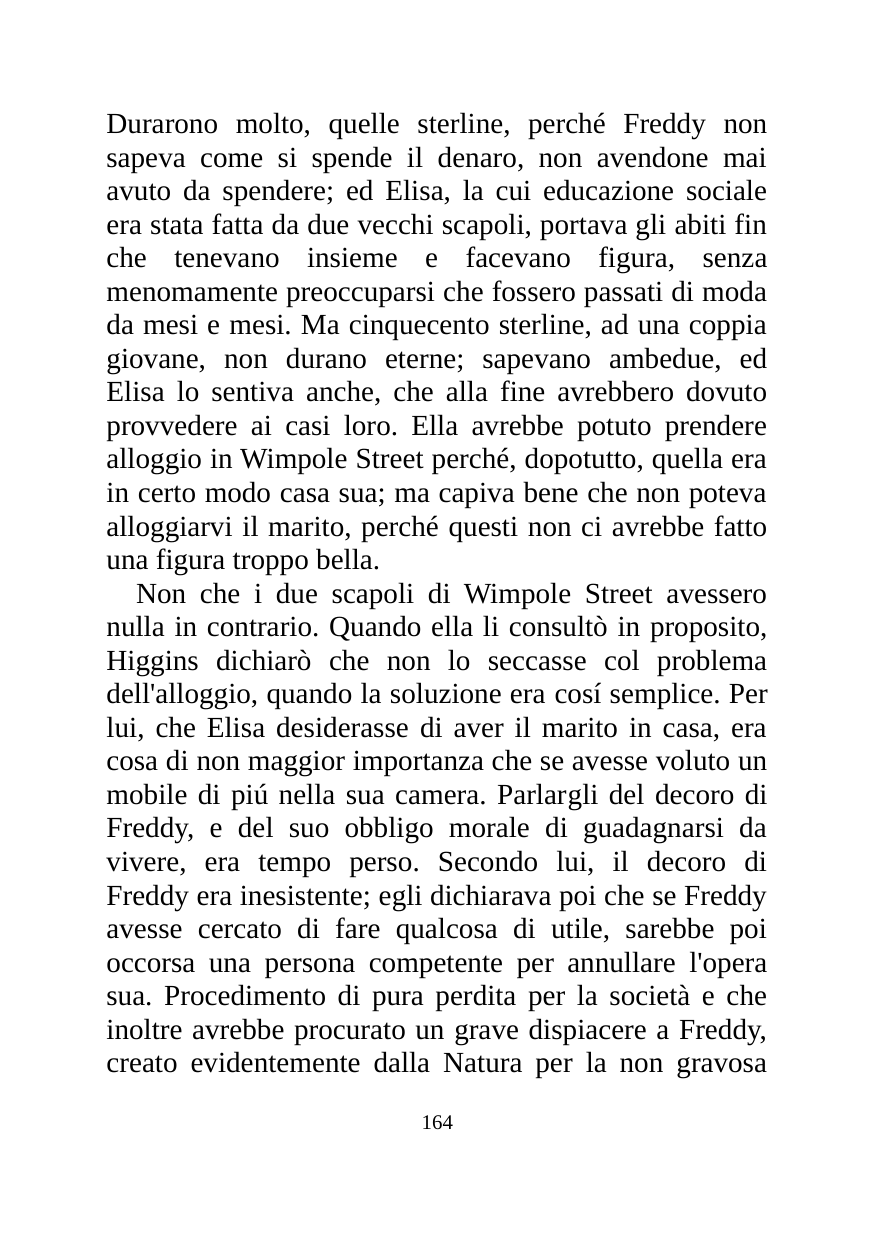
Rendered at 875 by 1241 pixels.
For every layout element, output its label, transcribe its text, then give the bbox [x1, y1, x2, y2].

text Durarono molto, quelle sterline, perché Freddy non sapeva come si spende il denaro, non avendone mai avuto da spendere; ed Elisa, la cui educazione sociale era stata fatta da due vecchi scapoli, portava gli abiti fin che tenevano insieme e facevano figura, senza menomamente preoccuparsi che fossero passati di moda da mesi e mesi. Ma cinquecento sterline, ad una coppia giovane, non durano eterne; sapevano ambedue, ed Elisa lo sentiva anche, che alla fine avrebbero dovuto provvedere ai casi loro. Ella avrebbe potuto prendere alloggio in Wimpole Street perché, dopotutto, quella era in certo modo casa sua; ma capiva bene che non poteva alloggiarvi il marito, perché questi non ci avrebbe fatto una figura troppo bella. [106, 106, 768, 576]
text Non che i due scapoli di Wimpole Street avessero nulla in contrario. Quando ella li consultò in proposito, Higgins dichiarò che non lo seccasse col problema dell'alloggio, quando la soluzione era cosí semplice. Per lui, che Elisa desiderasse di aver il marito in casa, era cosa di non maggior importanza che se avesse voluto un mobile di piú nella sua camera. Parlargli del decoro di Freddy, e del suo obbligo morale di guadagnarsi da vivere, era tempo perso. Secondo lui, il decoro di Freddy era inesistente; egli dichiarava poi che se Freddy avesse cercato di fare qualcosa di utile, sarebbe poi occorsa una persona competente per annullare l'opera sua. Procedimento di pura perdita per la società e che inoltre avrebbe procurato un grave dispiacere a Freddy, creato evidentemente dalla Natura per la non gravosa [106, 576, 768, 1079]
